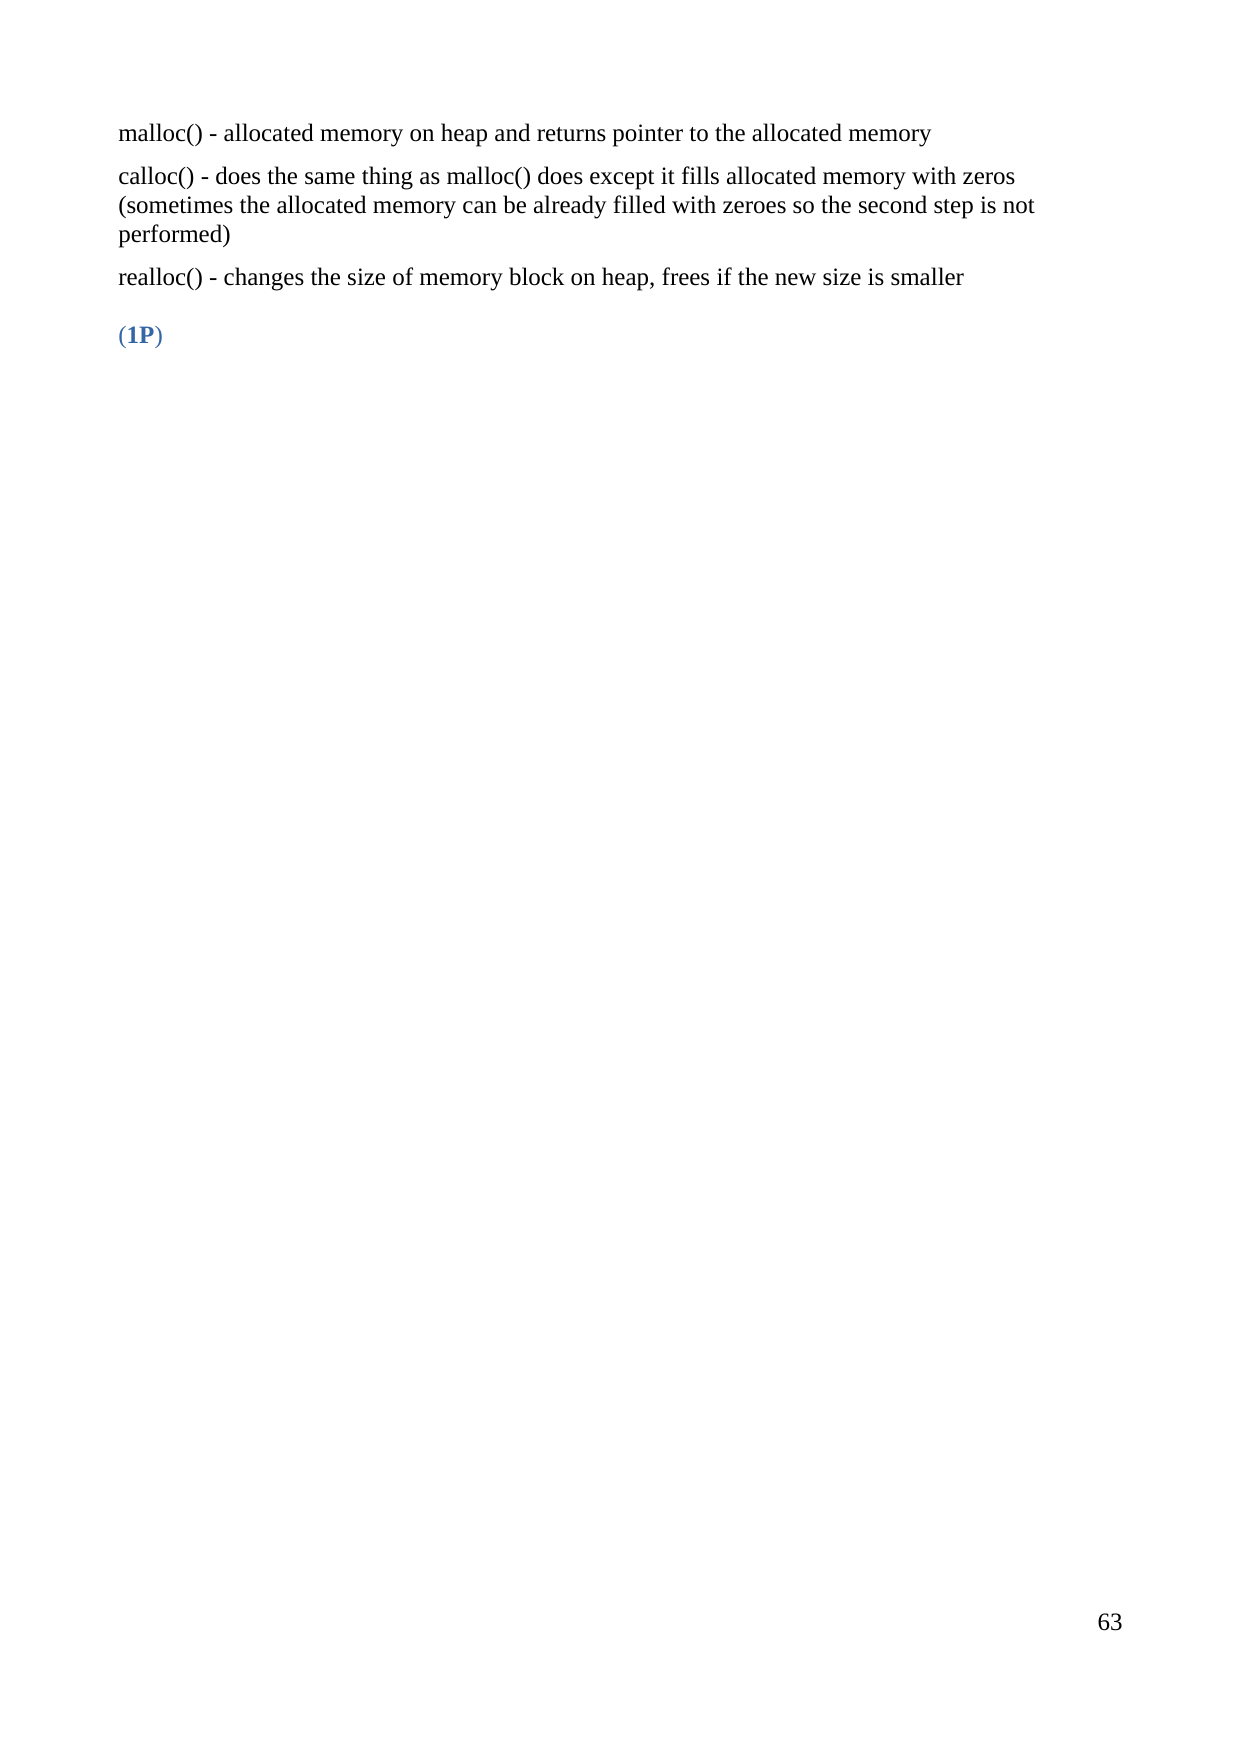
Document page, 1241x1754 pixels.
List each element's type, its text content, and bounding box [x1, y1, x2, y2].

text realloc() - changes the size of memory block on heap, frees if the new size is smaller (1P) [118, 262, 1122, 348]
text calloc() - does the same thing as malloc() does except it fills allocated memory with zeros (sometimes the allocated memory can be already filled with zeroes so the second step is not performed) [118, 161, 1122, 248]
text malloc() - allocated memory on heap and returns pointer to the allocated memory [118, 118, 1122, 147]
